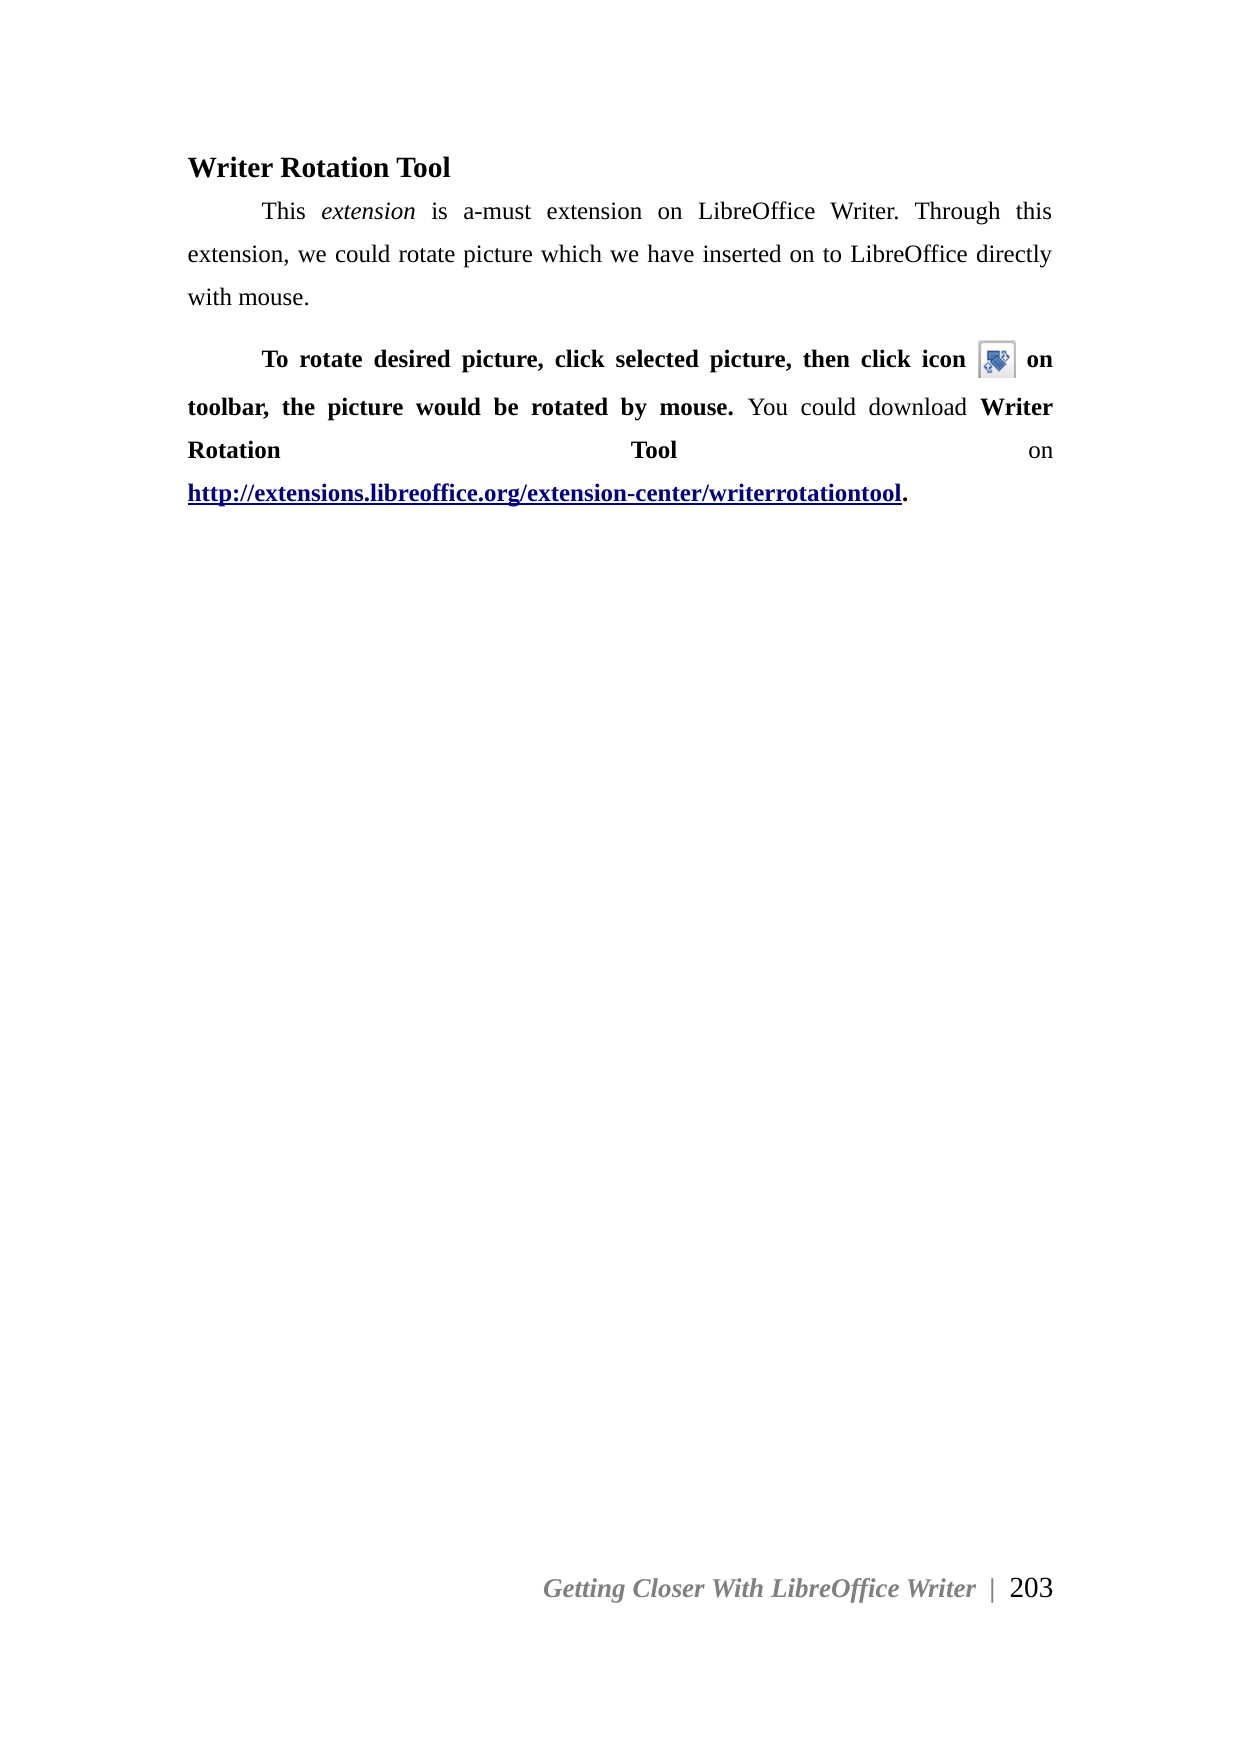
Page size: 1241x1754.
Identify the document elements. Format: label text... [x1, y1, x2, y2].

text This extension is a-must extension on LibreOffice Writer. Through this extension, we could rotate picture which we have inserted on to LibreOffice directly with mouse. [187, 196, 1053, 311]
picture [978, 340, 1016, 378]
text To rotate desired picture, click selected picture, then click icon on toolbar, the picture would be rotated by mouse. You could download Writer Rotation Tool on http://extensions.libreoffice.org/extension-center/writerrotationtool. [187, 340, 1053, 507]
subtitle Writer Rotation Tool [187, 150, 1053, 184]
